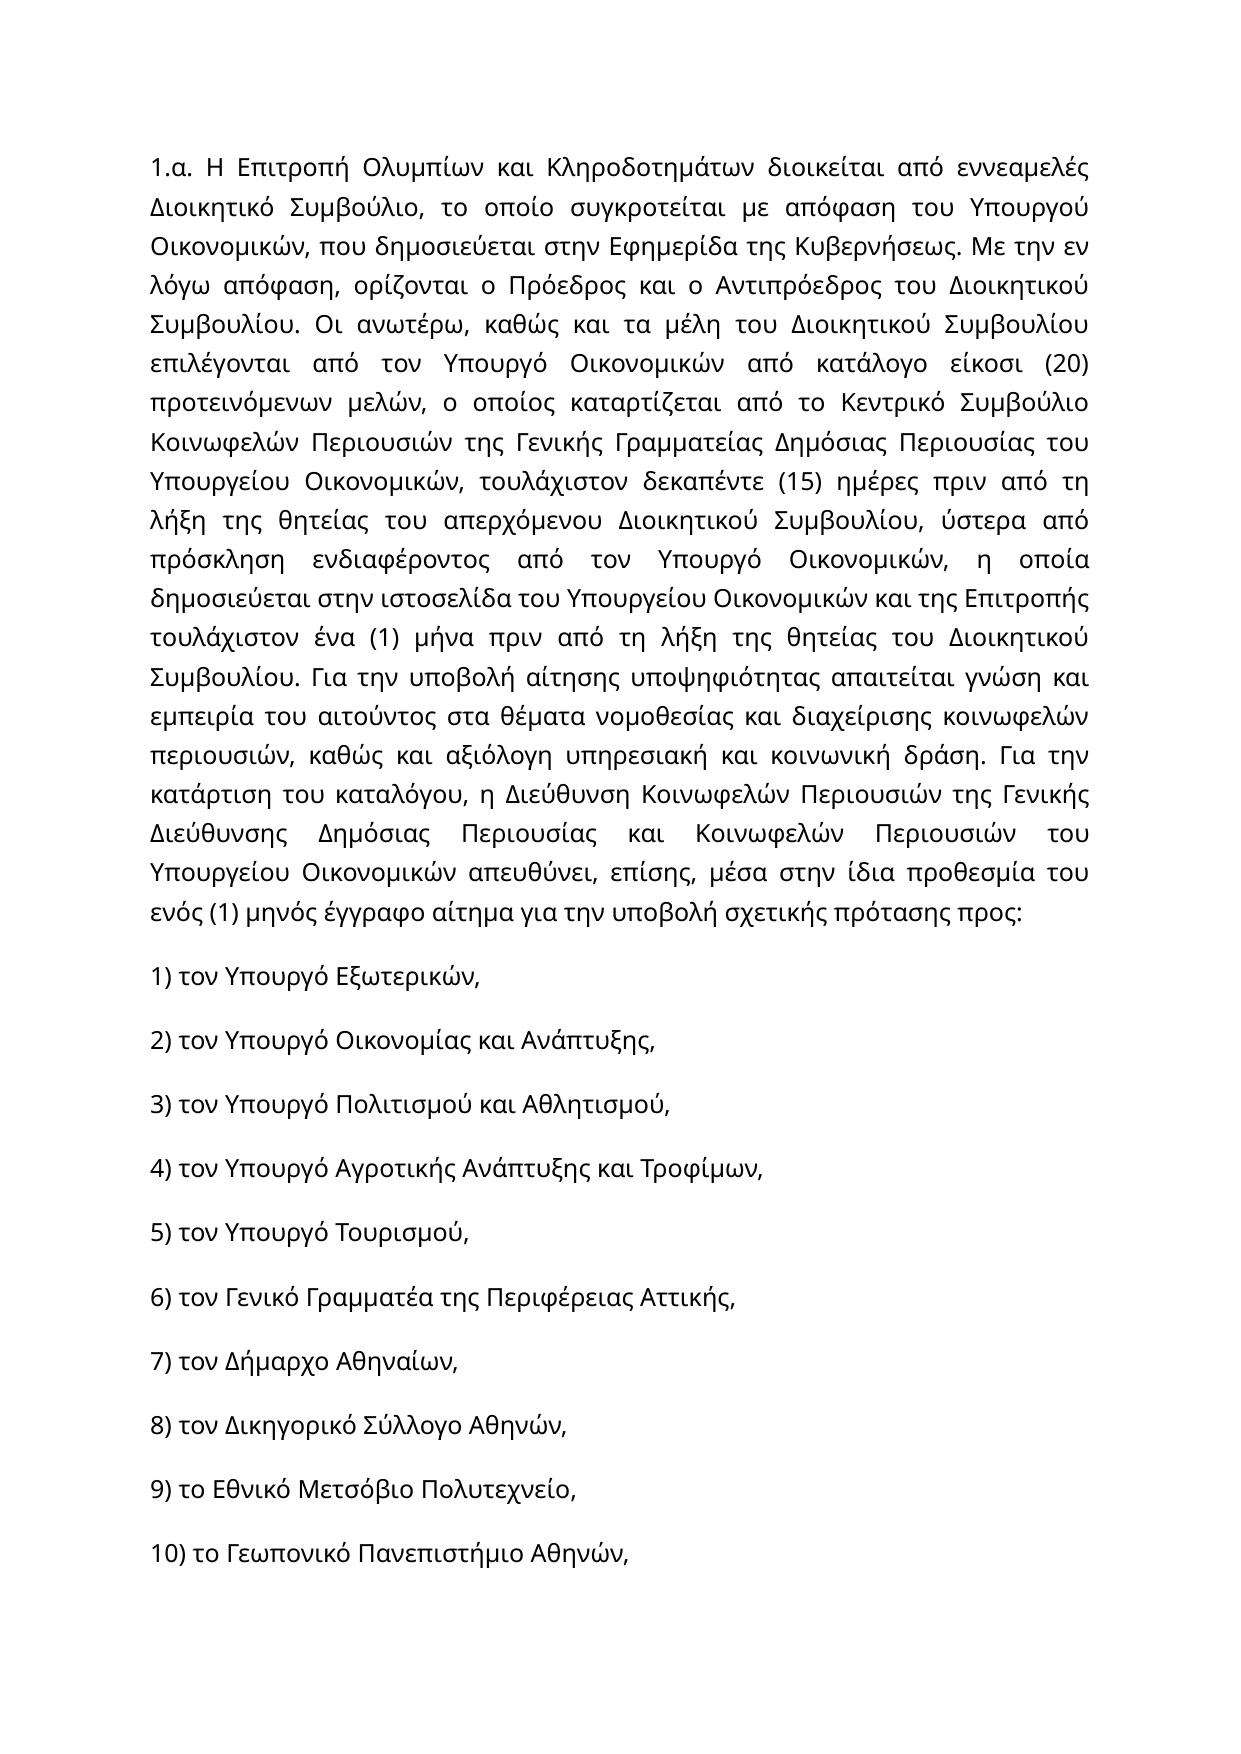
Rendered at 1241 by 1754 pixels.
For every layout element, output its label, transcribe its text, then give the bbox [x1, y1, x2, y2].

text 4) τον Υπουργό Αγροτικής Ανάπτυξης και Τροφίμων, [150, 1151, 1090, 1185]
text 5) τον Υπουργό Τουρισμού, [150, 1215, 1090, 1249]
text 9) το Εθνικό Μετσόβιο Πολυτεχνείο, [150, 1472, 1090, 1506]
text 2) τον Υπουργό Οικονομίας και Ανάπτυξης, [150, 1022, 1090, 1057]
text 1.α. Η Επιτροπή Ολυμπίων και Κληροδοτημάτων διοικείται από εννεαμελές Διοικητικό Συμβούλιο, το οποίο συγκροτείται με απόφαση του Υπουργού Οικονομικών, που δημοσιεύεται στην Εφημερίδα της Κυβερνήσεως. Με την εν λόγω απόφαση, ορίζονται ο Πρόεδρος και ο Αντιπρόεδρος του Διοικητικού Συμβουλίου. Οι ανωτέρω, καθώς και τα μέλη του Διοικητικού Συμβουλίου επιλέγονται από τον Υπουργό Οικονομικών από κατάλογο είκοσι (20) προτεινόμενων μελών, ο οποίος καταρτίζεται από το Κεντρικό Συμβούλιο Κοινωφελών Περιουσιών της Γενικής Γραμματείας Δημόσιας Περιουσίας του Υπουργείου Οικονομικών, τουλάχιστον δεκαπέντε (15) ημέρες πριν από τη λήξη της θητείας του απερχόμενου Διοικητικού Συμβουλίου, ύστερα από πρόσκληση ενδιαφέροντος από τον Υπουργό Οικονομικών, η οποία δημοσιεύεται στην ιστοσελίδα του Υπουργείου Οικονομικών και της Επιτροπής τουλάχιστον ένα (1) μήνα πριν από τη λήξη της θητείας του Διοικητικού Συμβουλίου. Για την υποβολή αίτησης υποψηφιότητας απαιτείται γνώση και εμπειρία του αιτούντος στα θέματα νομοθεσίας και διαχείρισης κοινωφελών περιουσιών, καθώς και αξιόλογη υπηρεσιακή και κοινωνική δράση. Για την κατάρτιση του καταλόγου, η Διεύθυνση Κοινωφελών Περιουσιών της Γενικής Διεύθυνσης Δημόσιας Περιουσίας και Κοινωφελών Περιουσιών του Υπουργείου Οικονομικών απευθύνει, επίσης, μέσα στην ίδια προθεσμία του ενός (1) μηνός έγγραφο αίτημα για την υποβολή σχετικής πρότασης προς: [150, 150, 1090, 928]
text 10) το Γεωπονικό Πανεπιστήμιο Αθηνών, [150, 1536, 1090, 1570]
text 8) τον Δικηγορικό Σύλλογο Αθηνών, [150, 1407, 1090, 1442]
text 1) τον Υπουργό Εξωτερικών, [150, 958, 1090, 992]
text 6) τον Γενικό Γραμματέα της Περιφέρειας Αττικής, [150, 1279, 1090, 1313]
text 7) τον Δήμαρχο Αθηναίων, [150, 1343, 1090, 1377]
text 3) τον Υπουργό Πολιτισμού και Αθλητισμού, [150, 1087, 1090, 1121]
